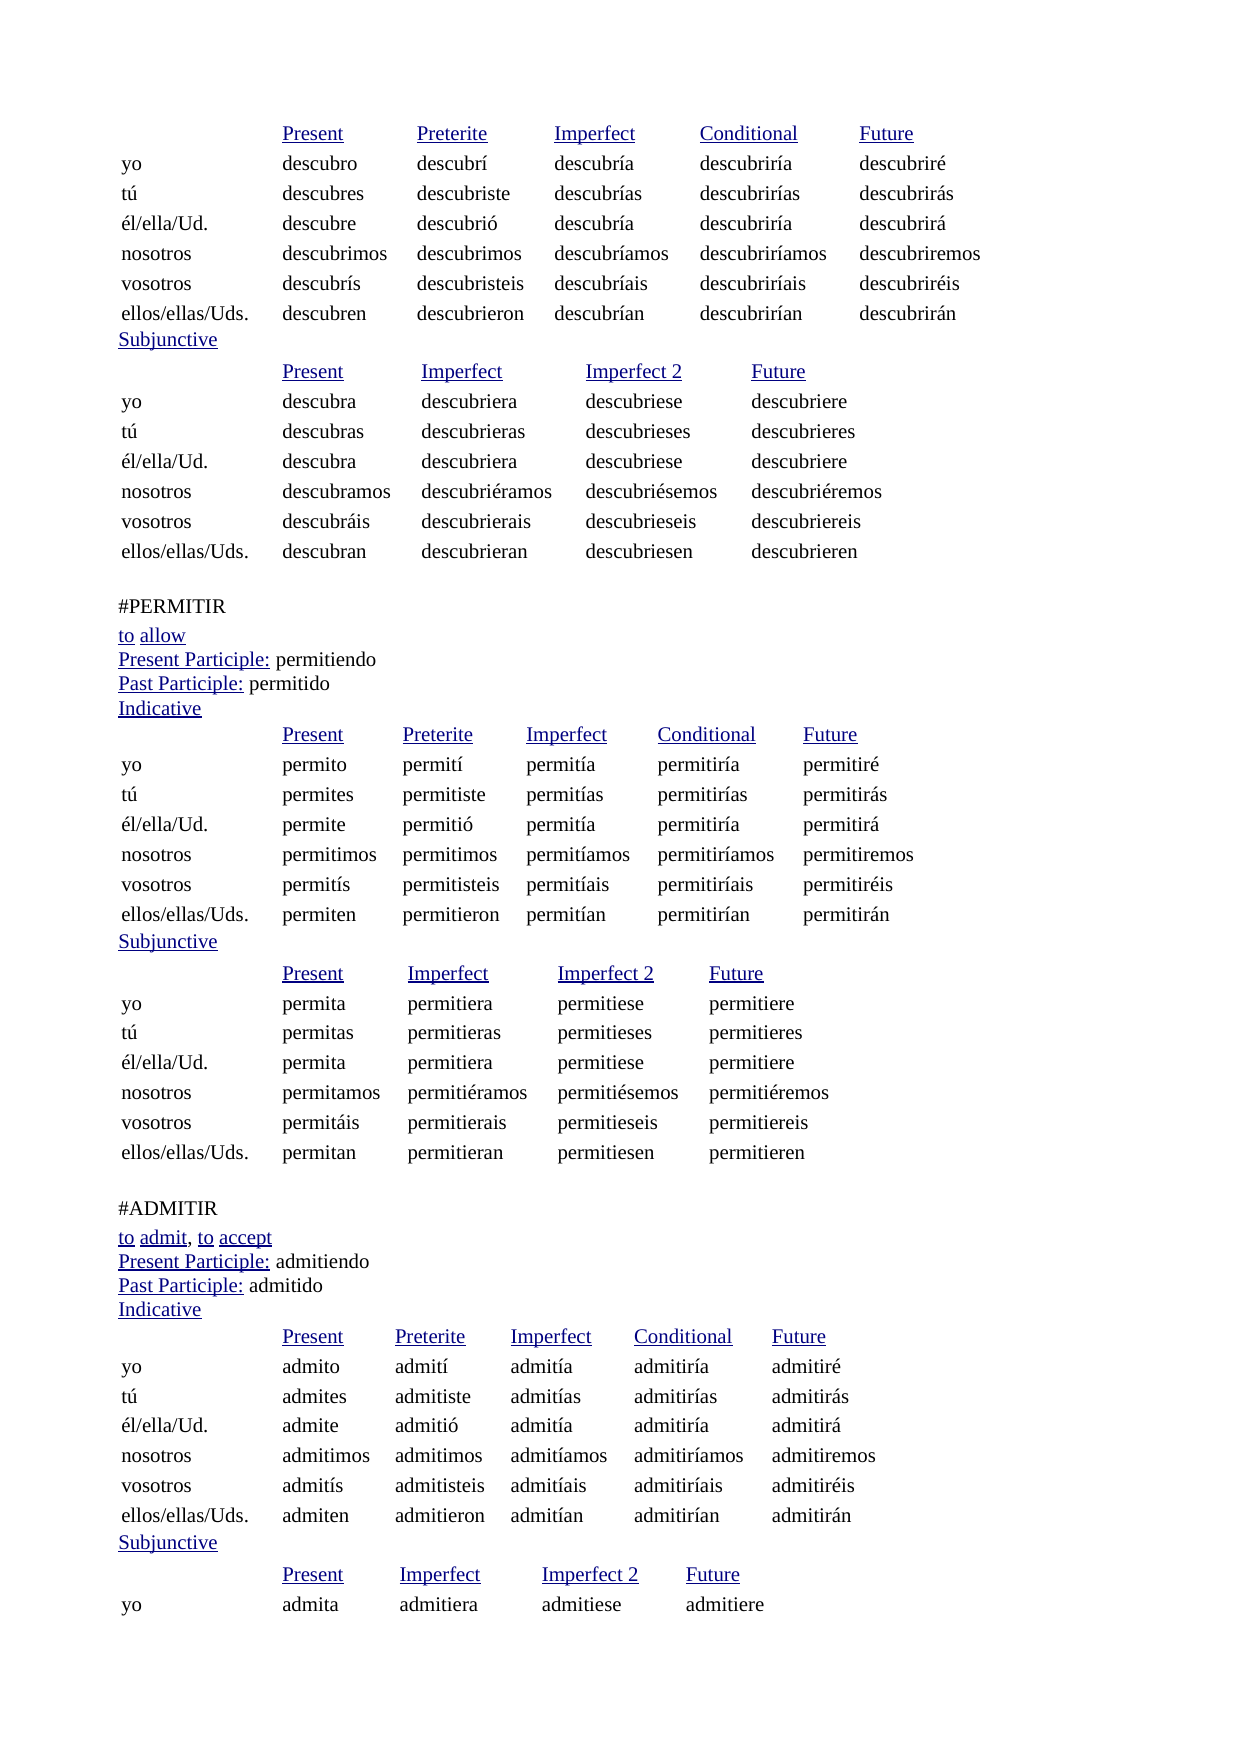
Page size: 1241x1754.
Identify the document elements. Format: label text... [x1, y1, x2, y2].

text Present Participle: admitiendo [118, 1249, 1122, 1273]
text Past Participle: permitido [118, 671, 1122, 695]
text to allow [118, 623, 1122, 647]
text #PERMITIR [118, 594, 1122, 618]
text #ADMITIR [118, 1196, 1122, 1220]
text Past Participle: admitido [118, 1273, 1122, 1297]
text Indicative [118, 1297, 1122, 1321]
text to admit, to accept [118, 1224, 1122, 1249]
text Subjunctive [118, 929, 1122, 953]
text Subjunctive [118, 1530, 1122, 1554]
text Subjunctive [118, 327, 1122, 351]
text Present Participle: permitiendo [118, 647, 1122, 671]
text Indicative [118, 695, 1122, 719]
